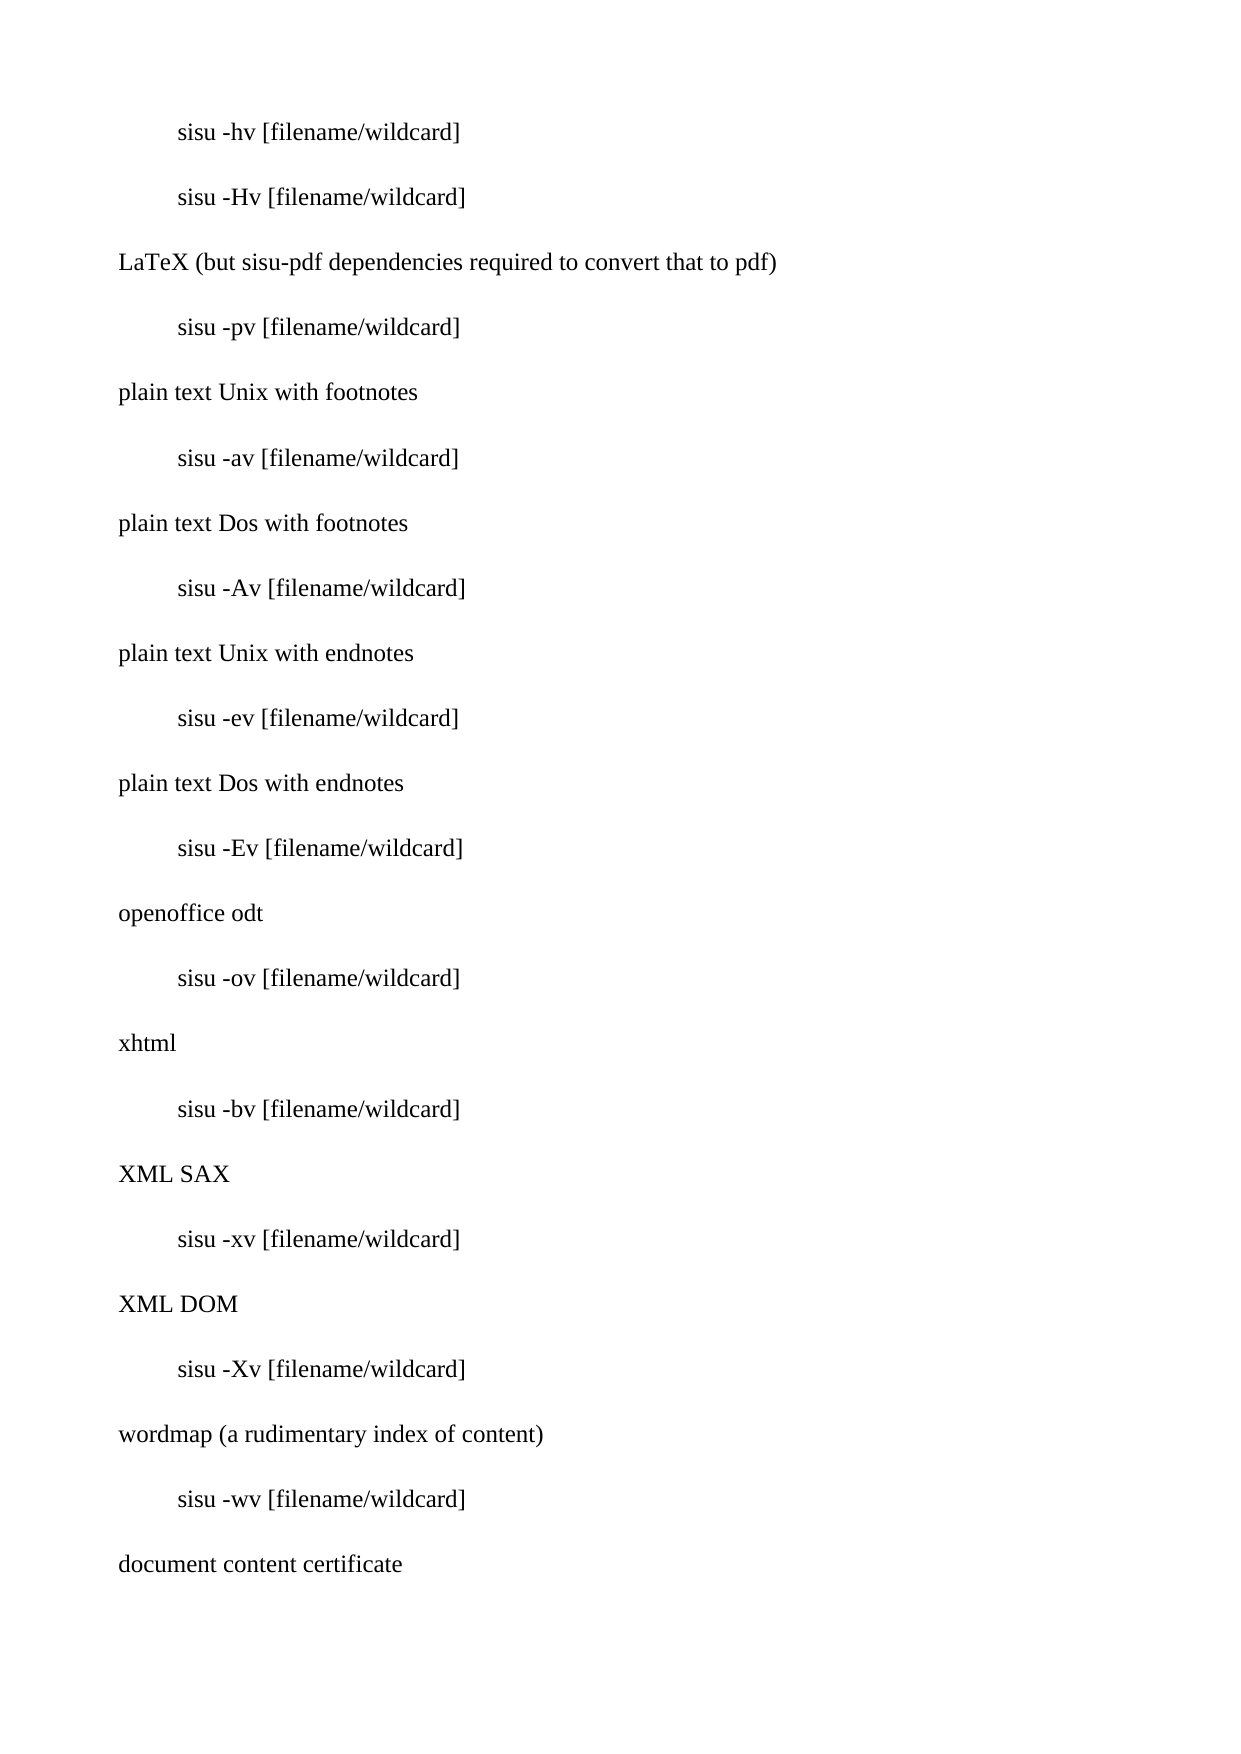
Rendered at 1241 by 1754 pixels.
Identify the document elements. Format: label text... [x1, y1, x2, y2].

text sisu -ov [filename/wildcard] [177, 964, 1122, 992]
text sisu -bv [filename/wildcard] [177, 1095, 1122, 1122]
text XML DOM [118, 1290, 1122, 1318]
text sisu -pv [filename/wildcard] [177, 313, 1122, 341]
text plain text Unix with endnotes [118, 639, 1122, 667]
text sisu -ev [filename/wildcard] [177, 704, 1122, 732]
text plain text Dos with footnotes [118, 509, 1122, 536]
text plain text Dos with endnotes [118, 769, 1122, 797]
text sisu -Xv [filename/wildcard] [177, 1355, 1122, 1383]
text document content certificate [118, 1550, 1122, 1578]
text sisu -Av [filename/wildcard] [177, 574, 1122, 602]
text sisu -Hv [filename/wildcard] [177, 183, 1122, 211]
text sisu -Ev [filename/wildcard] [177, 834, 1122, 862]
text LaTeX (but sisu-pdf dependencies required to convert that to pdf) [118, 248, 1122, 276]
text openoffice odt [118, 899, 1122, 927]
text sisu -xv [filename/wildcard] [177, 1225, 1122, 1253]
text XML SAX [118, 1160, 1122, 1187]
text plain text Unix with footnotes [118, 378, 1122, 406]
text sisu -wv [filename/wildcard] [177, 1485, 1122, 1513]
text sisu -hv [filename/wildcard] [177, 118, 1122, 146]
text xhtml [118, 1029, 1122, 1057]
text sisu -av [filename/wildcard] [177, 444, 1122, 471]
text wordmap (a rudimentary index of content) [118, 1420, 1122, 1448]
